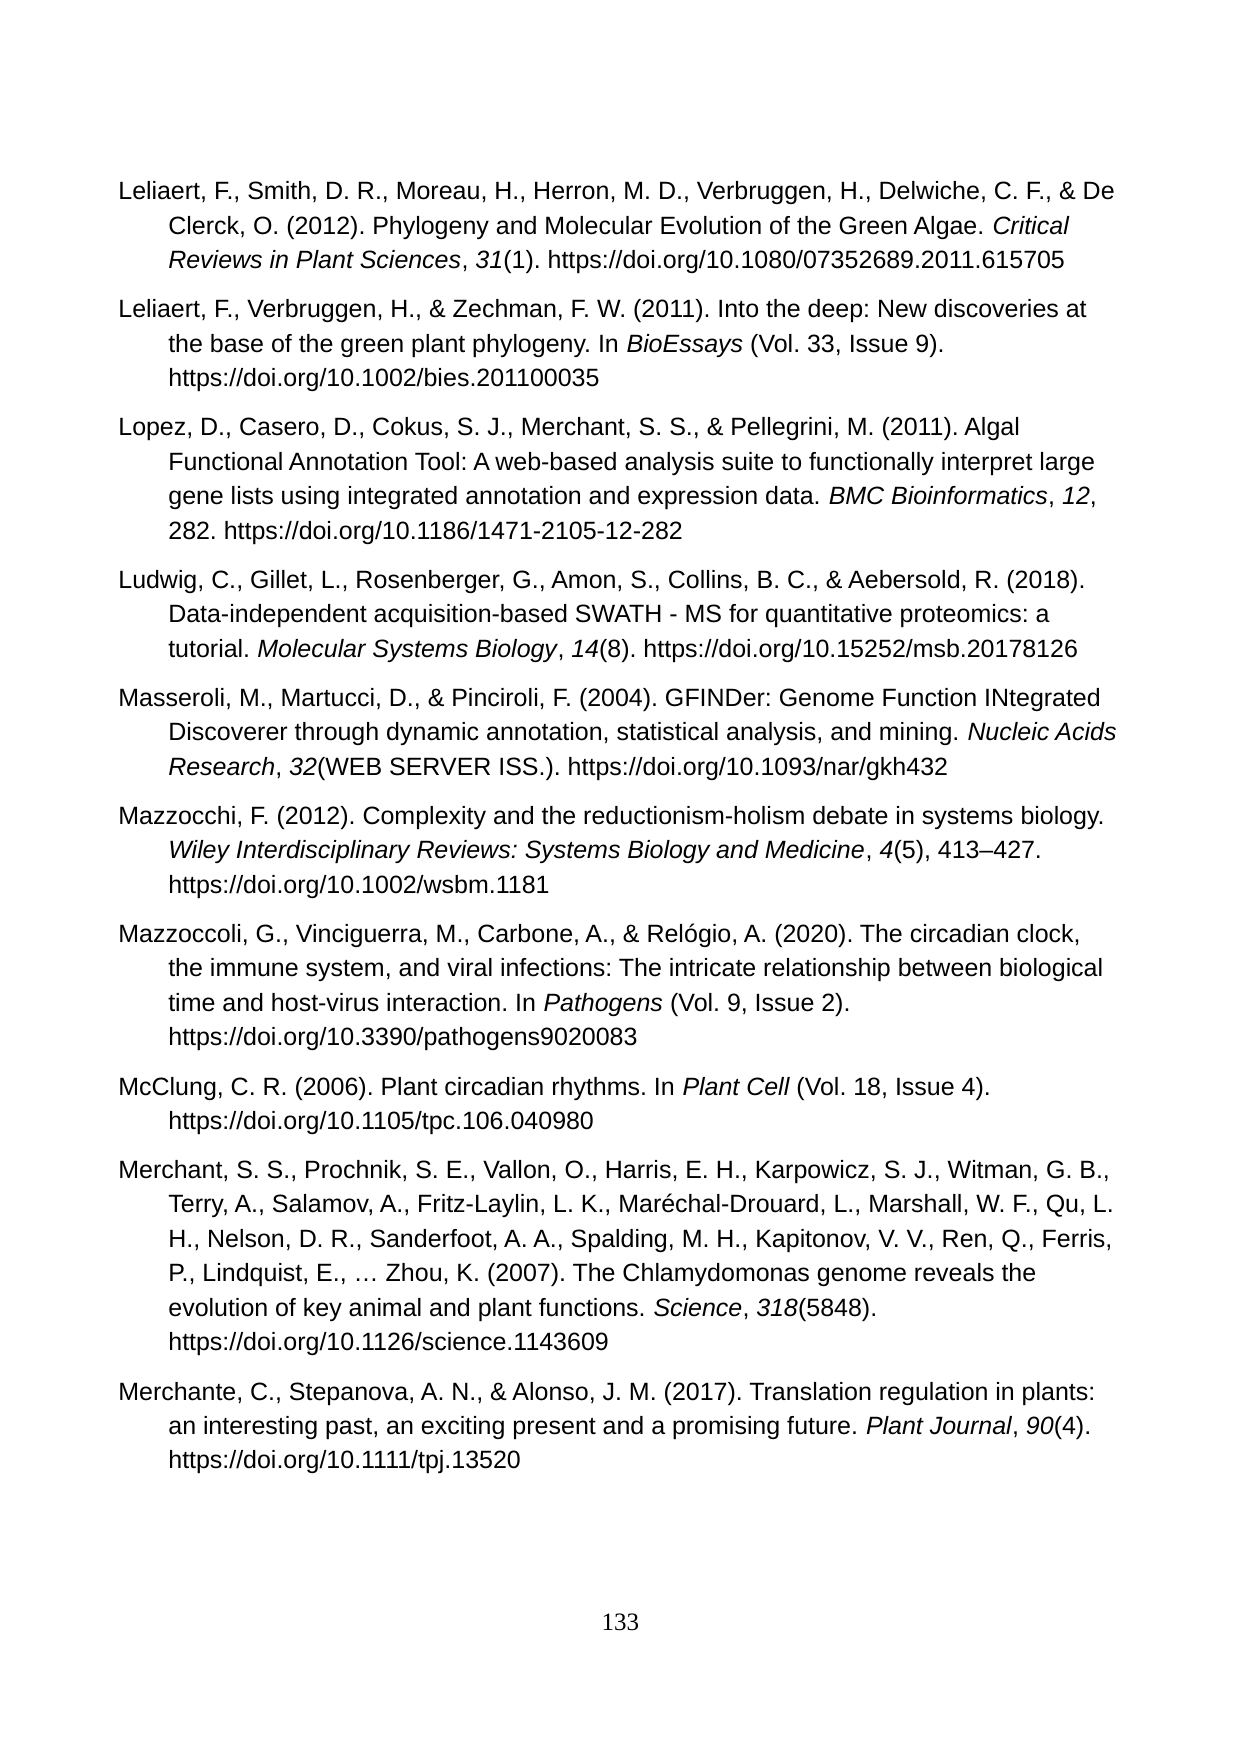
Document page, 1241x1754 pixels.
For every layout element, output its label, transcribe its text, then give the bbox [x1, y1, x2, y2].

text Ludwig, C., Gillet, L., Rosenberger, G., Amon, S., Collins, B. C., & Aebersold, R. (2018). Data‐independent acquisition‐based SWATH ‐ MS for quantitative proteomics: a tutorial. Molecular Systems Biology, 14(8). https://doi.org/10.15252/msb.20178126 [118, 565, 1122, 663]
text Masseroli, M., Martucci, D., & Pinciroli, F. (2004). GFINDer: Genome Function INtegrated Discoverer through dynamic annotation, statistical analysis, and mining. Nucleic Acids Research, 32(WEB SERVER ISS.). https://doi.org/10.1093/nar/gkh432 [118, 683, 1122, 781]
text Mazzoccoli, G., Vinciguerra, M., Carbone, A., & Relógio, A. (2020). The circadian clock, the immune system, and viral infections: The intricate relationship between biological time and host-virus interaction. In Pathogens (Vol. 9, Issue 2). https://doi.org/10.3390/pathogens9020083 [118, 919, 1122, 1051]
text Leliaert, F., Smith, D. R., Moreau, H., Herron, M. D., Verbruggen, H., Delwiche, C. F., & De Clerck, O. (2012). Phylogeny and Molecular Evolution of the Green Algae. Critical Reviews in Plant Sciences, 31(1). https://doi.org/10.1080/07352689.2011.615705 [118, 176, 1122, 274]
text Merchante, C., Stepanova, A. N., & Alonso, J. M. (2017). Translation regulation in plants: an interesting past, an exciting present and a promising future. Plant Journal, 90(4). https://doi.org/10.1111/tpj.13520 [118, 1376, 1122, 1474]
text Leliaert, F., Verbruggen, H., & Zechman, F. W. (2011). Into the deep: New discoveries at the base of the green plant phylogeny. In BioEssays (Vol. 33, Issue 9). https://doi.org/10.1002/bies.201100035 [118, 294, 1122, 392]
text Mazzocchi, F. (2012). Complexity and the reductionism-holism debate in systems biology. Wiley Interdisciplinary Reviews: Systems Biology and Medicine, 4(5), 413–427. https://doi.org/10.1002/wsbm.1181 [118, 801, 1122, 899]
text Merchant, S. S., Prochnik, S. E., Vallon, O., Harris, E. H., Karpowicz, S. J., Witman, G. B., Terry, A., Salamov, A., Fritz-Laylin, L. K., Maréchal-Drouard, L., Marshall, W. F., Qu, L. H., Nelson, D. R., Sanderfoot, A. A., Spalding, M. H., Kapitonov, V. V., Ren, Q., Ferris, P., Lindquist, E., … Zhou, K. (2007). The Chlamydomonas genome reveals the evolution of key animal and plant functions. Science, 318(5848). https://doi.org/10.1126/science.1143609 [118, 1155, 1122, 1356]
text Lopez, D., Casero, D., Cokus, S. J., Merchant, S. S., & Pellegrini, M. (2011). Algal Functional Annotation Tool: A web-based analysis suite to functionally interpret large gene lists using integrated annotation and expression data. BMC Bioinformatics, 12, 282. https://doi.org/10.1186/1471-2105-12-282 [118, 412, 1122, 544]
text McClung, C. R. (2006). Plant circadian rhythms. In Plant Cell (Vol. 18, Issue 4). https://doi.org/10.1105/tpc.106.040980 [118, 1071, 1122, 1135]
